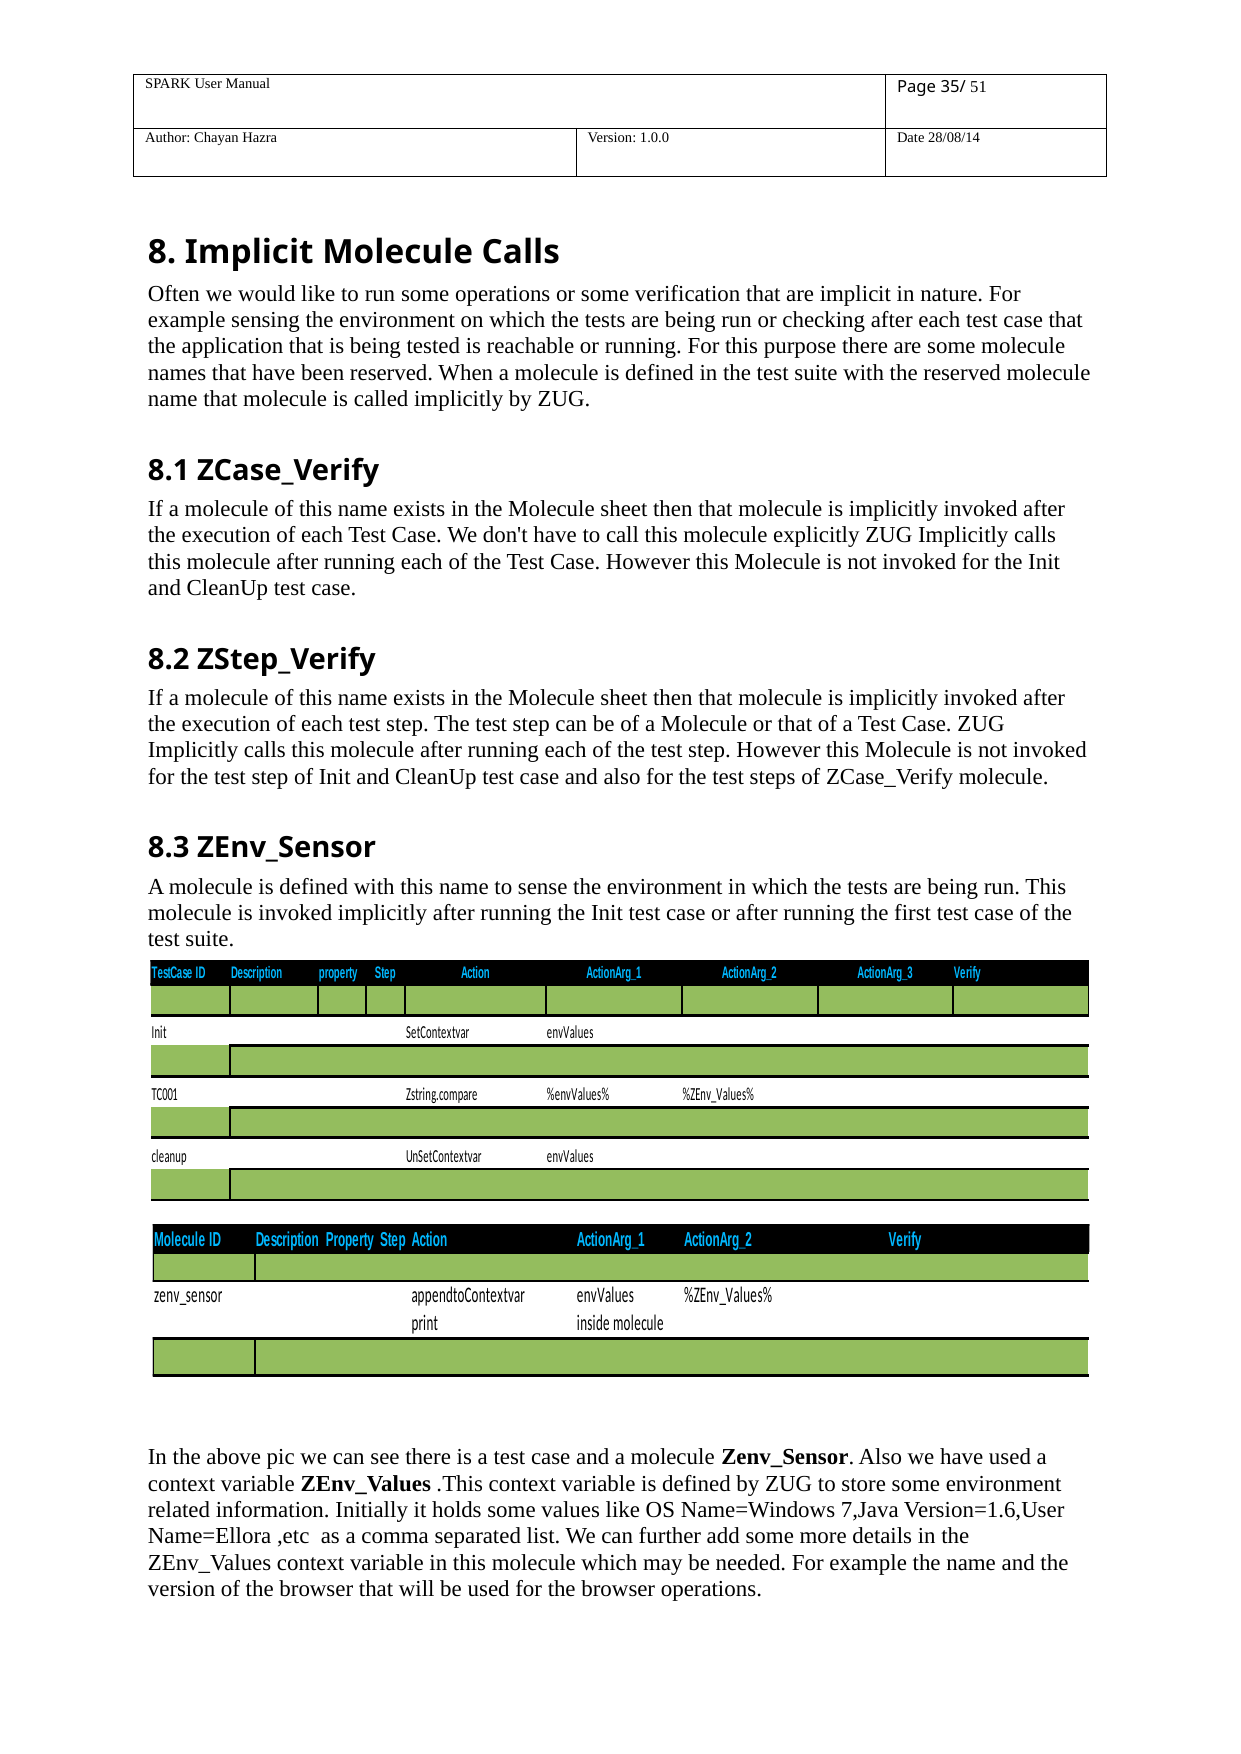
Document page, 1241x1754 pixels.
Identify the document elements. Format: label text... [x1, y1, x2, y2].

subtitle 8.1 ZCase_Verify [148, 449, 1092, 489]
text If a molecule of this name exists in the Molecule sheet then that molecule is implicitly invoked after the execution of each Test Case. We don't have to call this molecule explicitly ZUG Implicitly calls this molecule after running each of the Test Case. However this Molecule is not invoked for the Init and CleanUp test case. [148, 495, 1092, 600]
text A molecule is defined with this name to sense the environment in which the tests are being run. This molecule is invoked implicitly after running the Init test case or after running the first test case of the test suite. [148, 873, 1092, 952]
text In the above pic we can see there is a test case and a molecule Zenv_Sensor. Also we have used a context variable ZEnv_Values .This context variable is defined by ZUG to store some environment related information. Initially it holds some values like OS Name=Windows 7,Java Version=1.6,User Name=Ellora ,etc as a comma separated list. We can further add some more details in the ZEnv_Values context variable in this molecule which may be needed. For example the name and the version of the browser that will be used for the browser operations. [148, 1443, 1092, 1601]
subtitle . Implicit Molecule Calls [148, 228, 1092, 273]
text If a molecule of this name exists in the Molecule sheet then that molecule is implicitly invoked after the execution of each test step. The test step can be of a Molecule or that of a Test Case. ZUG Implicitly calls this molecule after running each of the test step. However this Molecule is not invoked for the test step of Init and CleanUp test case and also for the test steps of ZCase_Verify molecule. [148, 684, 1092, 789]
subtitle 8.2 ZStep_Verify [148, 638, 1092, 678]
subtitle 8.3 ZEnv_Sensor [148, 827, 1092, 866]
text Often we would like to run some operations or some verification that are implicit in nature. For example sensing the environment on which the tests are being run or checking after each test case that the application that is being tested is reachable or running. For this purpose there are some molecule names that have been reserved. When a molecule is defined in the test suite with the reserved molecule name that molecule is called implicitly by ZUG. [148, 280, 1092, 412]
